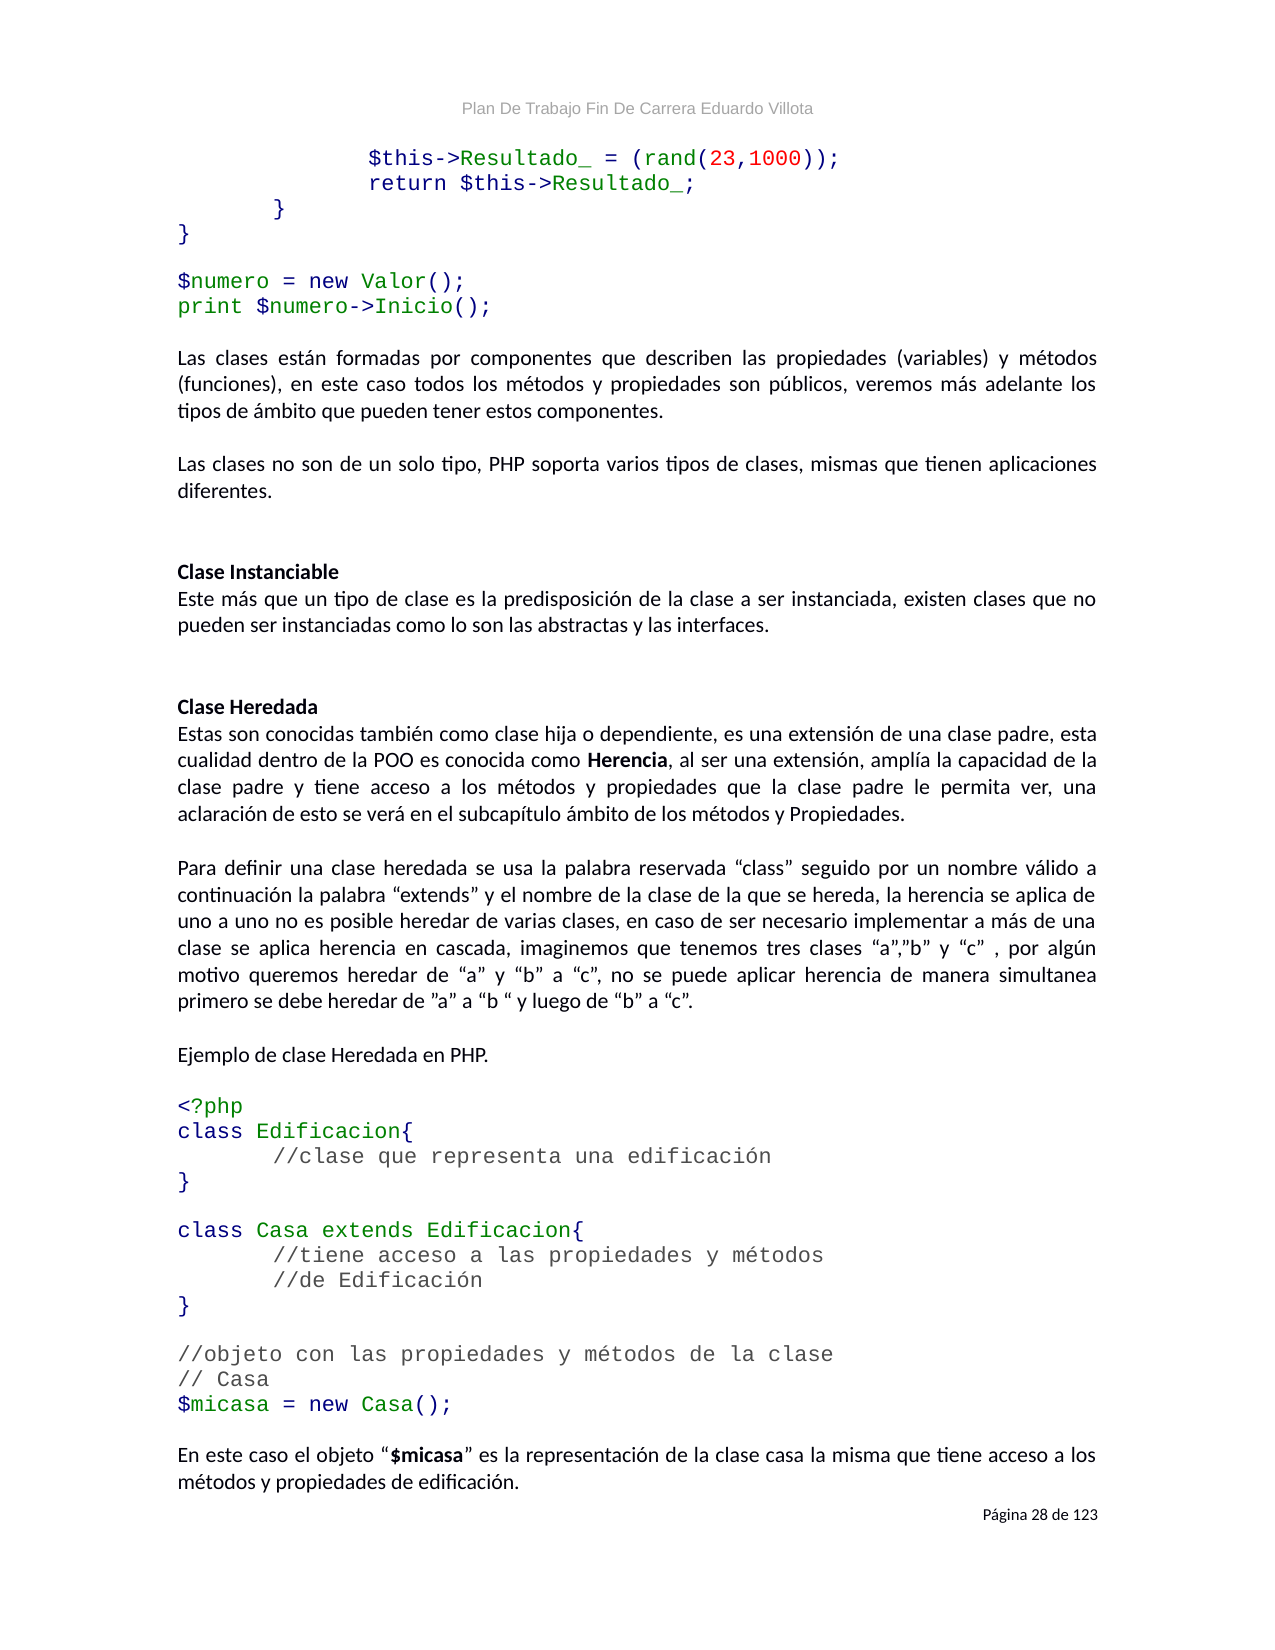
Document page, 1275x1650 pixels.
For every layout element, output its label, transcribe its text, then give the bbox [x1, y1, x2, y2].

text $micasa = new Casa(); [177, 1393, 1098, 1418]
text } [177, 222, 1098, 247]
text } [177, 197, 1098, 222]
text Las clases están formadas por componentes que describen las propiedades (variables) y métodos (funciones), en este caso todos los métodos y propiedades son públicos, veremos más adelante los tipos de ámbito que pueden tener estos componentes. [177, 344, 1098, 424]
text } [177, 1294, 1098, 1319]
text print $numero->Inicio(); [177, 295, 1098, 320]
text // Casa [177, 1368, 1098, 1393]
text En este caso el objeto “$micasa” es la representación de la clase casa la misma que tiene acceso a los métodos y propiedades de edificación. [177, 1442, 1098, 1495]
text Estas son conocidas también como clase hija o dependiente, es una extensión de una clase padre, esta cualidad dentro de la POO es conocida como Herencia, al ser una extensión, amplía la capacidad de la clase padre y tiene acceso a los métodos y propiedades que la clase padre le permita ver, una aclaración de esto se verá en el subcapítulo ámbito de los métodos y Propiedades. [177, 720, 1098, 826]
text class Casa extends Edificacion{ [177, 1220, 1098, 1244]
text Las clases no son de un solo tipo, PHP soporta varios tipos de clases, mismas que tienen aplicaciones diferentes. [177, 450, 1098, 504]
text Clase Heredada [177, 693, 1098, 720]
text Clase Instanciable [177, 558, 1098, 585]
text } [177, 1170, 1098, 1195]
text $numero = new Valor(); [177, 270, 1098, 295]
text $this->Resultado_ = (rand(23,1000)); [177, 148, 1098, 172]
text //clase que representa una edificación [177, 1145, 1098, 1170]
text Para definir una clase heredada se usa la palabra reservada “class” seguido por un nombre válido a continuación la palabra “extends” y el nombre de la clase de la que se hereda, la herencia se aplica de uno a uno no es posible heredar de varias clases, en caso de ser necesario implementar a más de una clase se aplica herencia en cascada, imaginemos que tenemos tres clases “a”,”b” y “c” , por algún motivo queremos heredar de “a” y “b” a “c”, no se puede aplicar herencia de manera simultanea primero se debe heredar de ”a” a “b “ y luego de “b” a “c”. [177, 854, 1098, 1014]
text return $this->Resultado_; [177, 172, 1098, 197]
text class Edificacion{ [177, 1121, 1098, 1145]
text Este más que un tipo de clase es la predisposición de la clase a ser instanciada, existen clases que no pueden ser instanciadas como lo son las abstractas y las interfaces. [177, 585, 1098, 638]
text Ejemplo de clase Heredada en PHP. [177, 1041, 1098, 1068]
text <?php [177, 1096, 1098, 1121]
text //objeto con las propiedades y métodos de la clase [177, 1344, 1098, 1368]
text //tiene acceso a las propiedades y métodos [177, 1244, 1098, 1269]
text //de Edificación [177, 1269, 1098, 1294]
